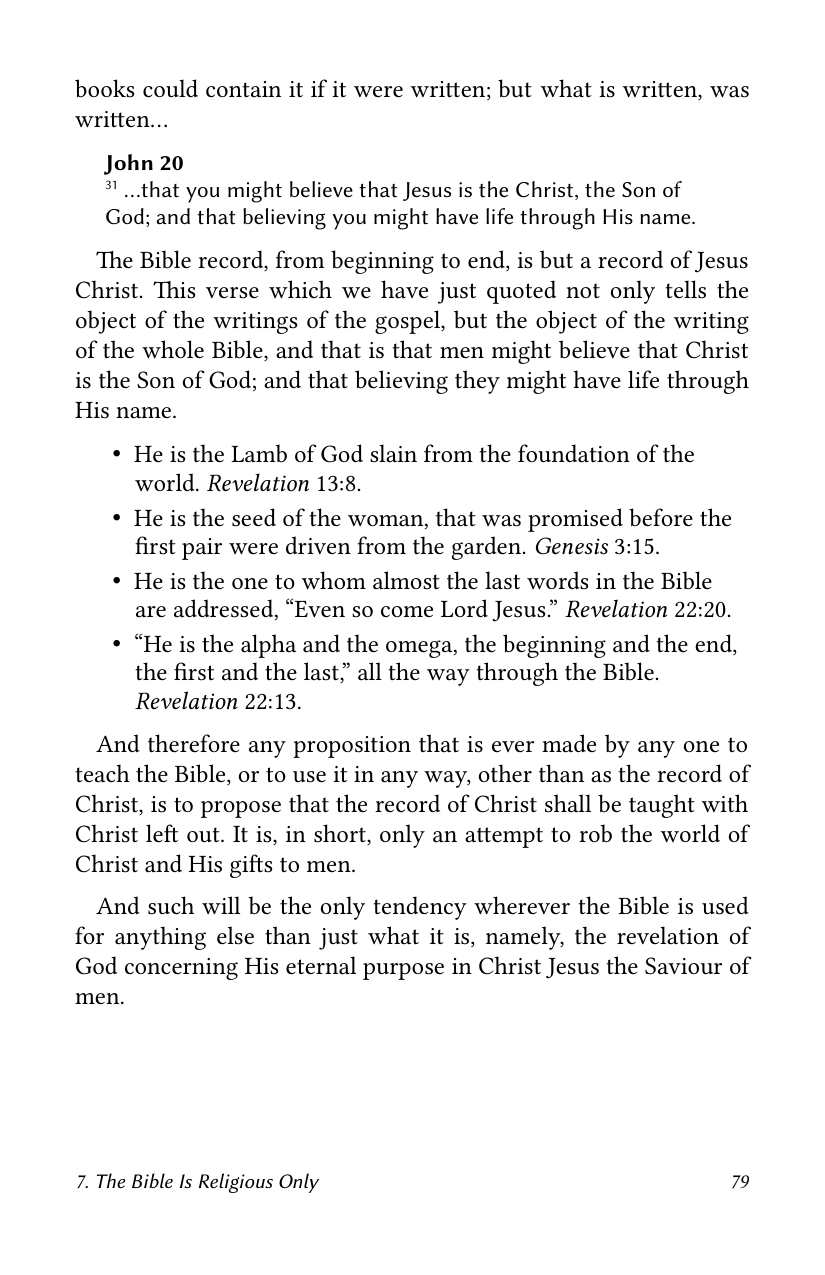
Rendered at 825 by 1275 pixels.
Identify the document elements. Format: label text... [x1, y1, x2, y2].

text The Bible record, from beginning to end, is but a record of Jesus Christ. This verse which we have just quoted not only tells the object of the writings of the gospel, but the object of the writing of the whole Bible, and that is that men might believe that Christ is the Son of God; and that believing they might have life through His name. [75, 246, 750, 424]
text And such will be the only tendency wherever the Bible is used for anything else than just what it is, namely, the revelation of God concerning His eternal purpose in Christ Jesus the Saviour of men. [75, 892, 750, 1010]
list He is the Lamb of God slain from the foundation of the world. Revelation 13:8. [112, 441, 750, 498]
list He is the seed of the woman, that was promised before the first pair were driven from the garden. Genesis 3:15. [112, 504, 750, 561]
text John 20 [105, 150, 750, 176]
text And therefore any proposition that is ever made by any one to teach the Bible, or to use it in any way, other than as the record of Christ, is to propose that the record of Christ shall be taught with Christ left out. It is, in short, only an attempt to rob the world of Christ and His gifts to men. [75, 731, 750, 879]
list “He is the alpha and the omega, the beginning and the end, the first and the last,” all the way through the Bible. Revelation 22:13. [112, 630, 750, 716]
text books could contain it if it were written; but what is written, was written… [75, 75, 750, 133]
list He is the one to whom almost the last words in the Bible are addressed, “Even so come Lord Jesus.” Revelation 22:20. [112, 567, 750, 624]
text 31 ...that you might believe that Jesus is the Christ, the Son of God; and that believing you might have life through His name. [105, 177, 720, 230]
